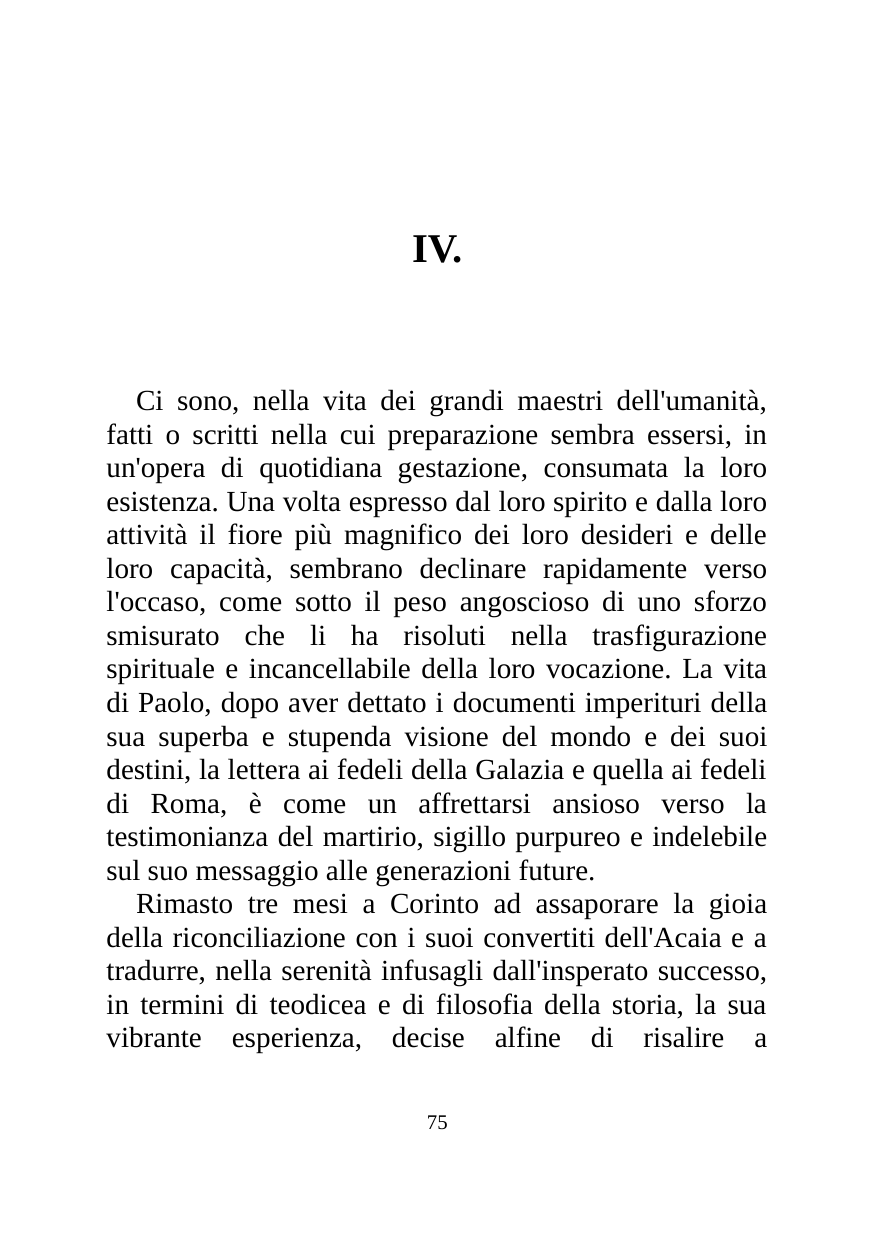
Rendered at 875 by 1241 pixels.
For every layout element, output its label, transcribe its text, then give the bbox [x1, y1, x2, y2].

text Rimasto tre mesi a Corinto ad assaporare la gioia della riconciliazione con i suoi convertiti dell'Acaia e a tradurre, nella serenità infusagli dall'insperato successo, in termini di teodicea e di filosofia della storia, la sua vibrante esperienza, decise alfine di risalire a [106, 886, 768, 1054]
subtitle IV. [106, 224, 768, 271]
text Ci sono, nella vita dei grandi maestri dell'umanità, fatti o scritti nella cui preparazione sembra essersi, in un'opera di quotidiana gestazione, consumata la loro esistenza. Una volta espresso dal loro spirito e dalla loro attività il fiore più magnifico dei loro desideri e delle loro capacità, sembrano declinare rapidamente verso l'occaso, come sotto il peso angoscioso di uno sforzo smisurato che li ha risoluti nella trasfigurazione spirituale e incancellabile della loro vocazione. La vita di Paolo, dopo aver dettato i documenti imperituri della sua superba e stupenda visione del mondo e dei suoi destini, la lettera ai fedeli della Galazia e quella ai fedeli di Roma, è come un affrettarsi ansioso verso la testimonianza del martirio, sigillo purpureo e indelebile sul suo messaggio alle generazioni future. [106, 383, 768, 886]
